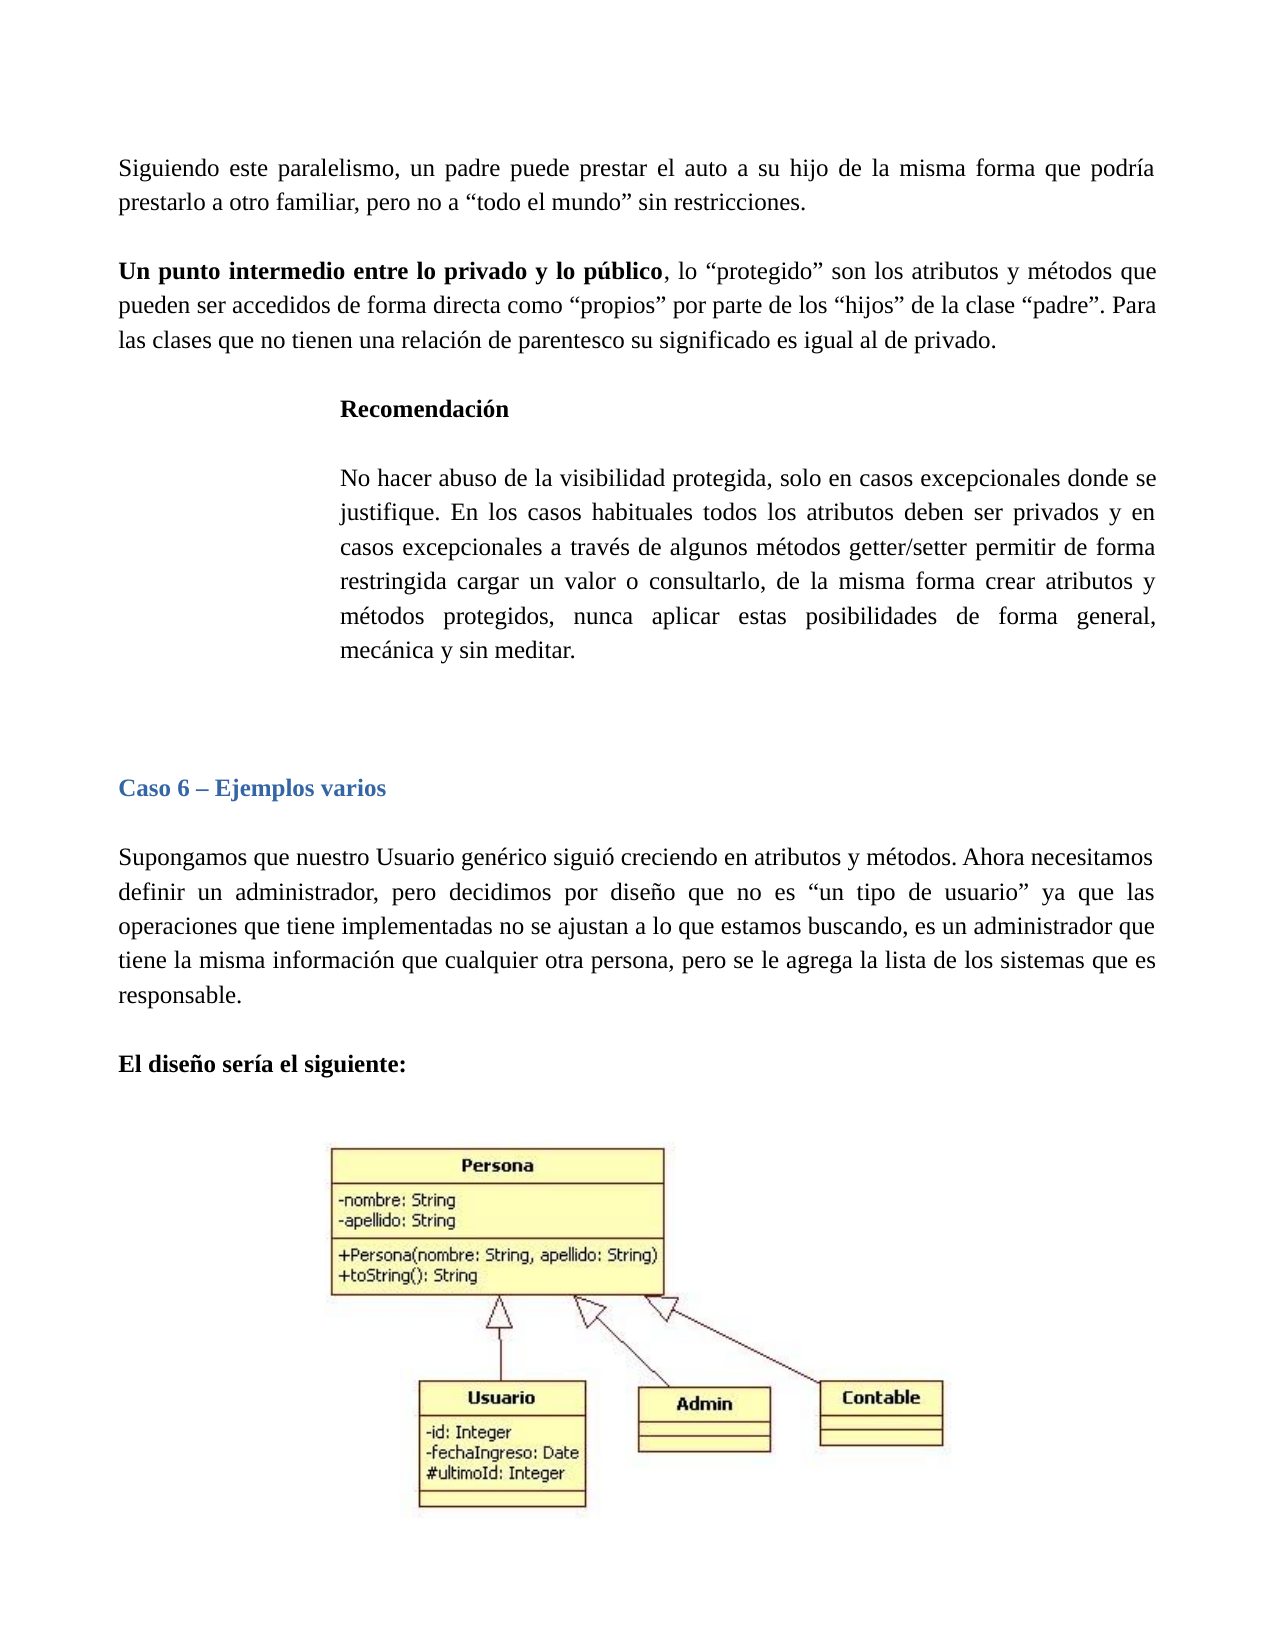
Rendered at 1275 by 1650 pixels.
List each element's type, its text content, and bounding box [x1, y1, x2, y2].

text Caso 6 – Ejemplos varios [118, 773, 1157, 802]
text definir un administrador, pero decidimos por diseño que no es “un tipo de usuario” ya que las operaciones que tiene implementadas no se ajustan a lo que estamos buscando, es un administrador que tiene la misma información que cualquier otra persona, pero se le agrega la lista de los sistemas que es responsable. [118, 877, 1157, 1009]
text No hacer abuso de la visibilidad protegida, solo en casos excepcionales donde se justifique. En los casos habituales todos los atributos deben ser privados y en casos excepcionales a través de algunos métodos getter/setter permitir de forma restringida cargar un valor o consultarlo, de la misma forma crear atributos y métodos protegidos, nunca aplicar estas posibilidades de forma general, mecánica y sin meditar. [340, 463, 1157, 664]
text Siguiendo este paralelismo, un padre puede prestar el auto a su hijo de la misma forma que podría prestarlo a otro familiar, pero no a “todo el mundo” sin restricciones. [118, 153, 1157, 216]
text Un punto intermedio entre lo privado y lo público, lo “protegido” son los atributos y métodos que pueden ser accedidos de forma directa como “propios” por parte de los “hijos” de la clase “padre”. Para las clases que no tienen una relación de parentesco su significado es igual al de privado. [118, 256, 1157, 354]
picture [300, 1118, 975, 1539]
text Supongamos que nuestro Usuario genérico siguió creciendo en atributos y métodos. Ahora necesitamos [118, 842, 1157, 871]
text Recomendación [340, 394, 1157, 423]
text El diseño sería el siguiente: [118, 1049, 1157, 1078]
